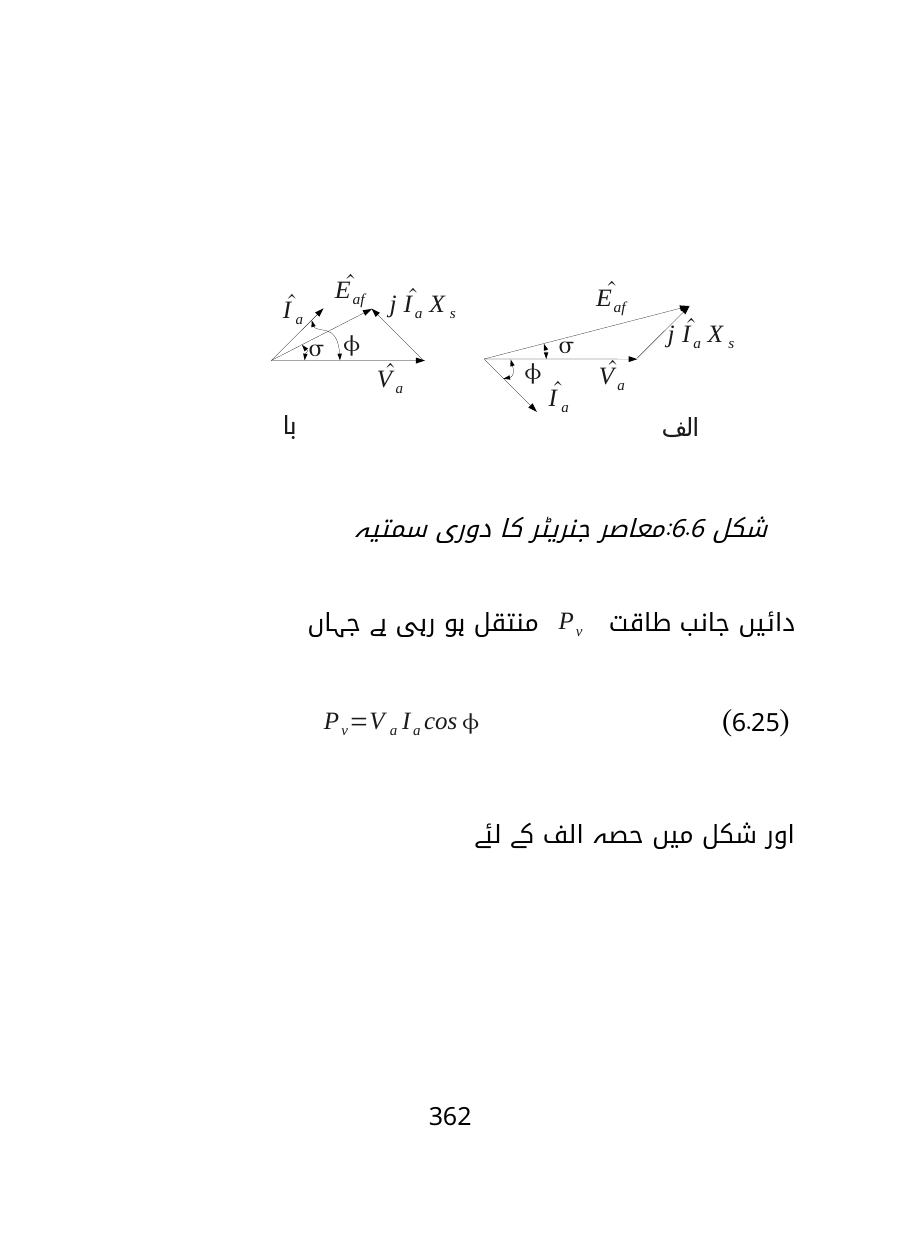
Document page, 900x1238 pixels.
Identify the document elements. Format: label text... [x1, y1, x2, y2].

text شکل 6.6:معاصر جنریٹر کا دوری سمتیہ [133, 181, 767, 553]
text اور شکل میں حصہ الف کے لئے [105, 812, 795, 859]
table_header (6.25) [688, 694, 795, 765]
table_header [105, 694, 688, 765]
text دائیں جانب طاقت منتقل ہو رہی ہے جہاں [105, 600, 795, 647]
